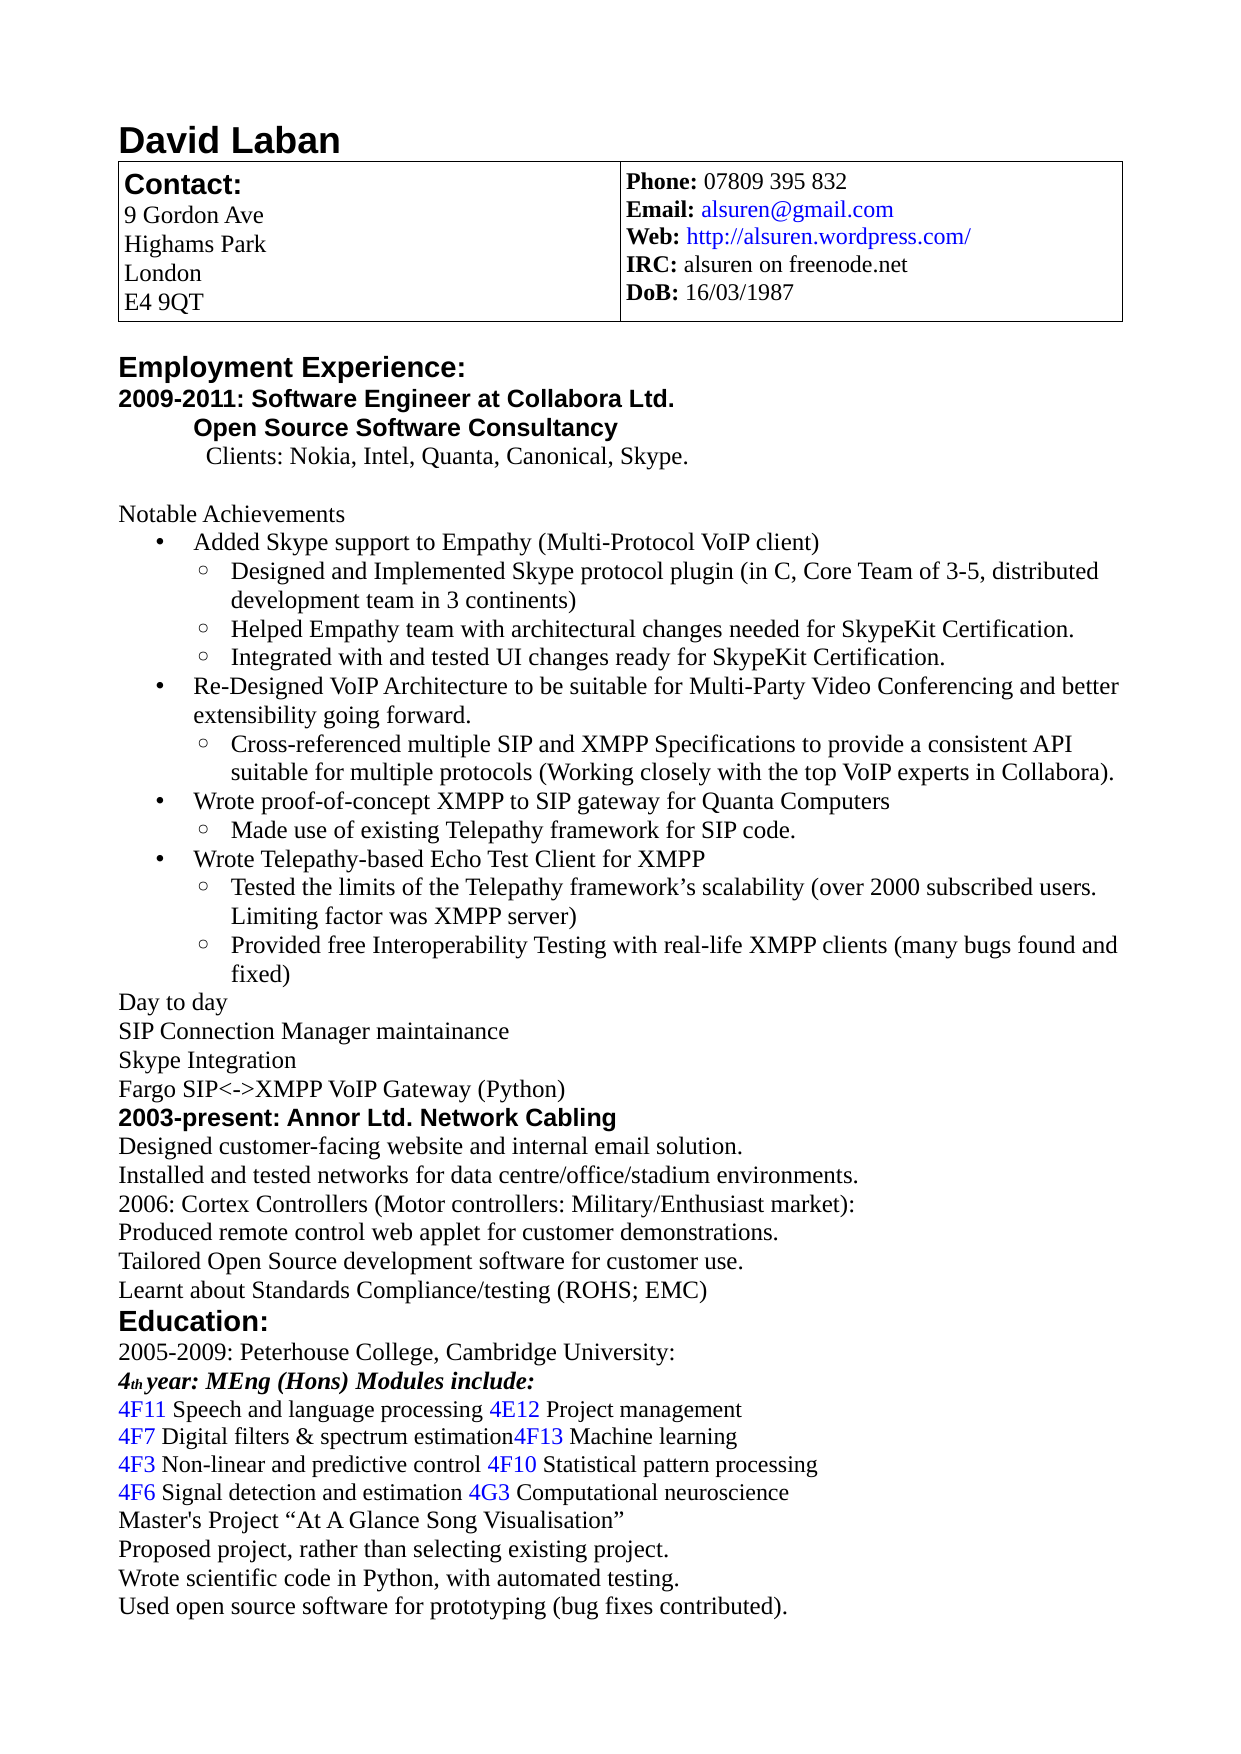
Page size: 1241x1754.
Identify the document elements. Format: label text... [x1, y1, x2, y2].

text 4F3 Non-linear and predictive control 4F10 Statistical pattern processing [118, 1450, 1122, 1478]
list Tested the limits of the Telepathy framework’s scalability (over 2000 subscribed users. Limiting factor was XMPP server) [193, 872, 1122, 930]
text Proposed project, rather than selecting existing project. [118, 1534, 1122, 1563]
text Skype Integration [118, 1045, 1122, 1074]
text Clients: Nokia, Intel, Quanta, Canonical, Skype. [118, 441, 1122, 470]
list Added Skype support to Empathy (Multi-Protocol VoIP client) [156, 527, 1122, 556]
list Wrote Telepathy-based Echo Test Client for XMPP [156, 844, 1122, 872]
subtitle Open Source Software Consultancy [118, 412, 1122, 441]
text Installed and tested networks for data centre/office/stadium environments. [118, 1160, 1122, 1189]
list Re-Designed VoIP Architecture to be suitable for Multi-Party Video Conferencing and better extensibility going forward. [156, 671, 1122, 729]
subtitle Education: [118, 1304, 1122, 1337]
list Wrote proof-of-concept XMPP to SIP gateway for Quanta Computers [156, 786, 1122, 815]
text 2006: Cortex Controllers (Motor controllers: Military/Enthusiast market): [118, 1189, 1122, 1217]
text Wrote scientific code in Python, with automated testing. [118, 1563, 1122, 1591]
list Integrated with and tested UI changes ready for SkypeKit Certification. [193, 642, 1122, 671]
list Made use of existing Telepathy framework for SIP code. [193, 815, 1122, 844]
list Cross-referenced multiple SIP and XMPP Specifications to provide a consistent API suitable for multiple protocols (Working closely with the top VoIP experts in Collabora). [193, 729, 1122, 786]
list Helped Empathy team with architectural changes needed for SkypeKit Certification. [193, 614, 1122, 642]
subtitle David Laban [118, 118, 1122, 161]
text 4F6 Signal detection and estimation 4G3 Computational neuroscience [118, 1478, 1122, 1505]
table_header Phone: 07809 395 832 Email: alsuren@gmail.com Web: http://alsuren.wordpress.com/ IRC: alsuren on freenode.net DoB: 16/03/1987 [621, 162, 1122, 321]
text 4th year: MEng (Hons) Modules include: [118, 1366, 1122, 1395]
text Fargo SIP<->XMPP VoIP Gateway (Python) [118, 1074, 1122, 1102]
list Designed and Implemented Skype protocol plugin (in C, Core Team of 3-5, distributed development team in 3 continents) [193, 556, 1122, 614]
subtitle 2003-present: Annor Ltd. Network Cabling [118, 1102, 1122, 1131]
text Used open source software for prototyping (bug fixes contributed). [118, 1591, 1122, 1620]
subtitle Employment Experience: [118, 350, 1122, 384]
text 4F7 Digital filters & spectrum estimation4F13 Machine learning [118, 1422, 1122, 1450]
text 4F11 Speech and language processing 4E12 Project management [118, 1395, 1122, 1422]
text 2005-2009: Peterhouse College, Cambridge University: [118, 1337, 1122, 1366]
text Produced remote control web applet for customer demonstrations. [118, 1217, 1122, 1246]
table_header Contact: 9 Gordon Ave Highams Park London E4 9QT [119, 162, 620, 321]
text Designed customer-facing website and internal email solution. [118, 1131, 1122, 1160]
text Notable Achievements [118, 499, 1122, 527]
text Tailored Open Source development software for customer use. [118, 1246, 1122, 1275]
text Day to day [118, 987, 1122, 1016]
text Master's Project “At A Glance Song Visualisation” [118, 1505, 1122, 1534]
text SIP Connection Manager maintainance [118, 1016, 1122, 1045]
text Learnt about Standards Compliance/testing (ROHS; EMC) [118, 1275, 1122, 1304]
list Provided free Interoperability Testing with real-life XMPP clients (many bugs found and fixed) [193, 930, 1122, 987]
subtitle 2009-2011: Software Engineer at Collabora Ltd. [118, 384, 1122, 412]
